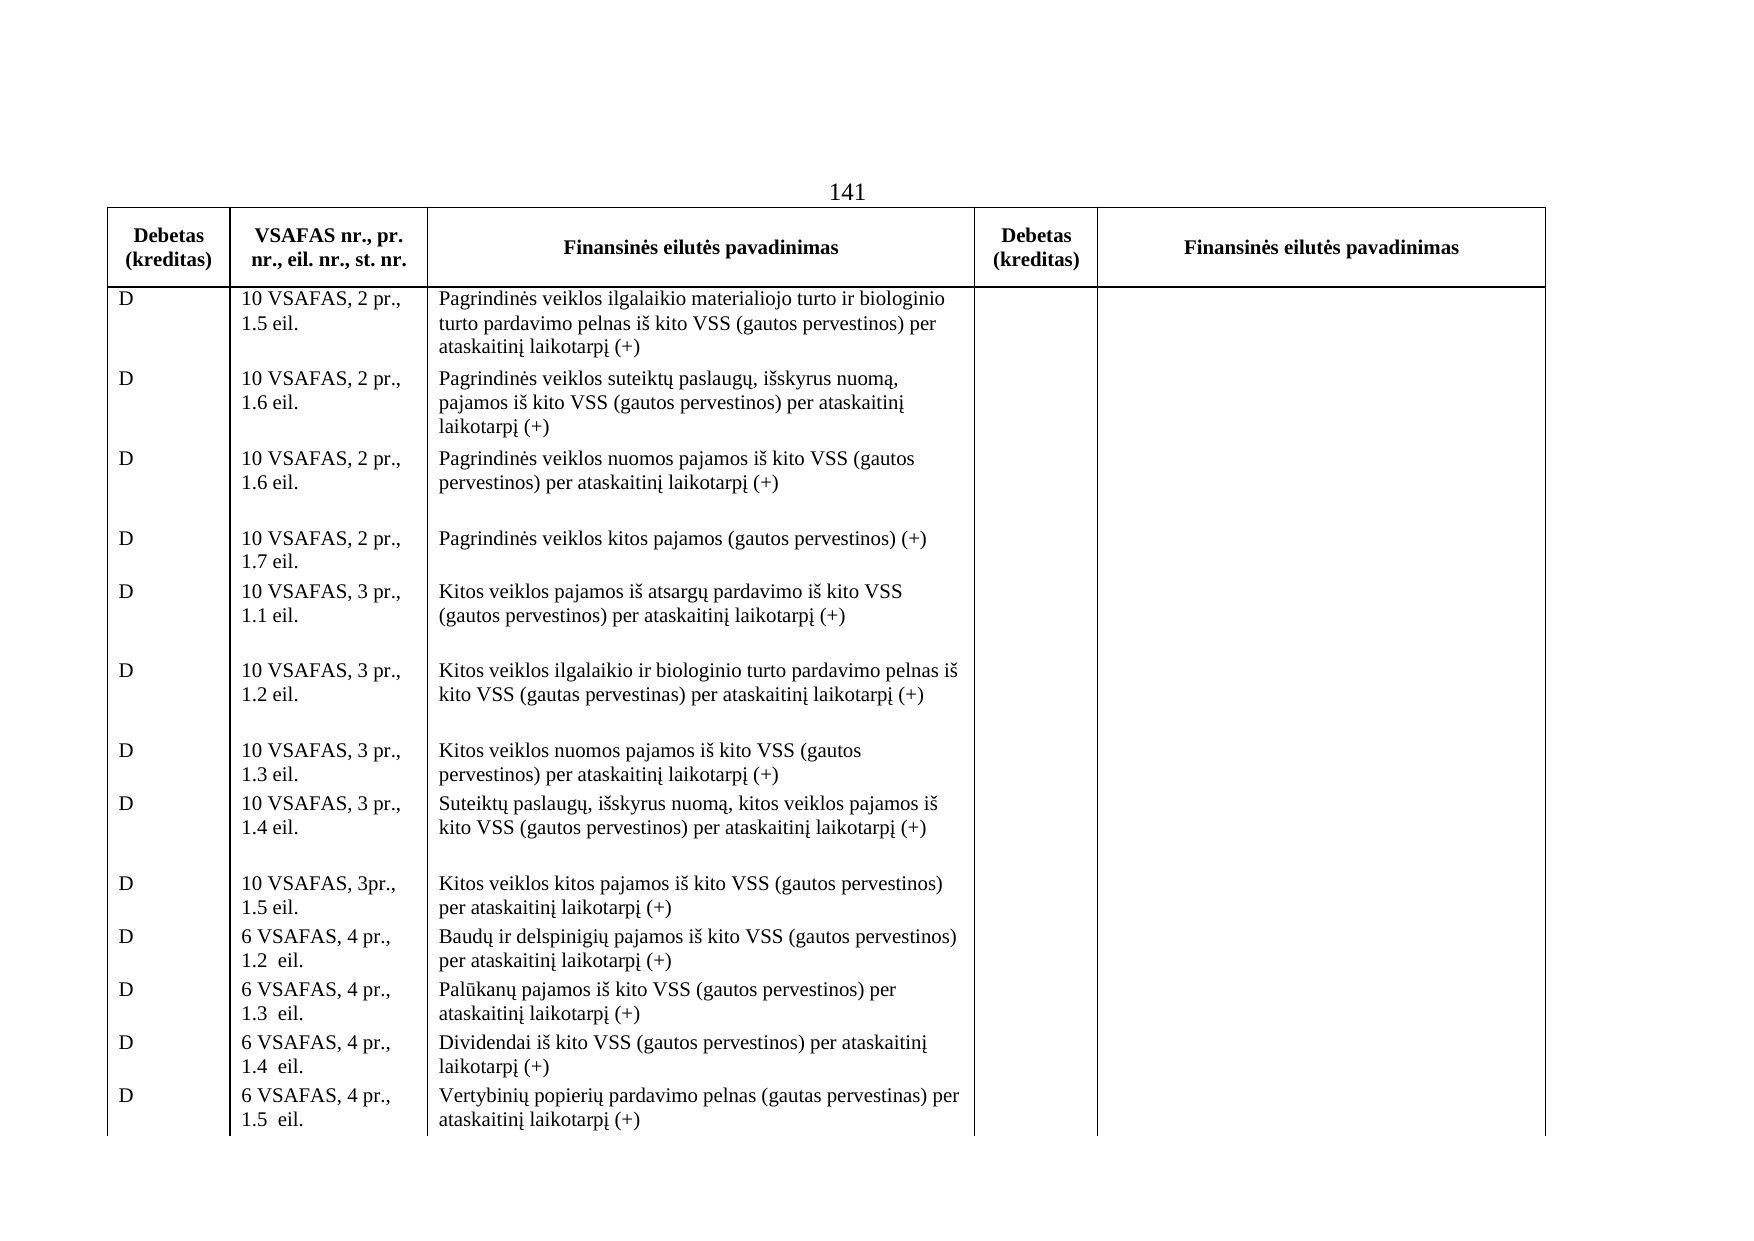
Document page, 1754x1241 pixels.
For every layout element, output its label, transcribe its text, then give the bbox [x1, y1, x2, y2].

table_cell [975, 871, 1097, 924]
table_cell 6 VSAFAS, 4 pr., 1.5 eil. [231, 1083, 427, 1136]
table_cell Kitos veiklos nuomos pajamos iš kito VSS (gautos pervestinos) per ataskaitinį laikotarpį (+) [428, 738, 974, 791]
table_cell Pagrindinės veiklos nuomos pajamos iš kito VSS (gautos pervestinos) per ataskaitinį laikotarpį (+) [428, 446, 974, 525]
table_header Finansinės eilutės pavadinimas [428, 208, 974, 286]
table_cell D [108, 924, 229, 977]
table_cell [975, 1083, 1097, 1136]
table_cell D [108, 579, 229, 658]
table_cell [1098, 977, 1545, 1030]
table_cell [975, 366, 1097, 446]
table_cell Kitos veiklos ilgalaikio ir biologinio turto pardavimo pelnas iš kito VSS (gautas pervestinas) per ataskaitinį laikotarpį (+) [428, 658, 974, 738]
table_cell [1098, 366, 1545, 446]
table_cell [975, 1030, 1097, 1083]
table_cell 10 VSAFAS, 2 pr., 1.6 eil. [231, 446, 427, 525]
table_cell 10 VSAFAS, 3 pr., 1.1 eil. [231, 579, 427, 658]
table_cell [1098, 1083, 1545, 1136]
table_cell [1098, 288, 1545, 366]
table_cell D [108, 738, 229, 791]
table_cell D [108, 658, 229, 738]
table_cell Pagrindinės veiklos ilgalaikio materialiojo turto ir biologinio turto pardavimo pelnas iš kito VSS (gautos pervestinos) per ataskaitinį laikotarpį (+) [428, 288, 974, 366]
table_cell Pagrindinės veiklos suteiktų paslaugų, išskyrus nuomą, pajamos iš kito VSS (gautos pervestinos) per ataskaitinį laikotarpį (+) [428, 366, 974, 446]
table_cell Suteiktų paslaugų, išskyrus nuomą, kitos veiklos pajamos iš kito VSS (gautos pervestinos) per ataskaitinį laikotarpį (+) [428, 791, 974, 871]
table_cell Baudų ir delspinigių pajamos iš kito VSS (gautos pervestinos) per ataskaitinį laikotarpį (+) [428, 924, 974, 977]
table_cell D [108, 1030, 229, 1083]
table_cell 6 VSAFAS, 4 pr., 1.3 eil. [231, 977, 427, 1030]
table_header Finansinės eilutės pavadinimas [1098, 208, 1545, 286]
table_cell [975, 525, 1097, 578]
table_cell D [108, 288, 229, 366]
table_header VSAFAS nr., pr. nr., eil. nr., st. nr. [231, 208, 427, 286]
table_cell [1098, 871, 1545, 924]
table_cell 10 VSAFAS, 3 pr., 1.4 eil. [231, 791, 427, 871]
table_cell D [108, 366, 229, 446]
table_cell [975, 977, 1097, 1030]
table_cell D [108, 446, 229, 525]
table_cell D [108, 525, 229, 578]
table_cell [975, 579, 1097, 658]
table_cell Vertybinių popierių pardavimo pelnas (gautas pervestinas) per ataskaitinį laikotarpį (+) [428, 1083, 974, 1136]
table_header Debetas (kreditas) [108, 208, 229, 286]
table_header Debetas (kreditas) [975, 208, 1097, 286]
table_cell Dividendai iš kito VSS (gautos pervestinos) per ataskaitinį laikotarpį (+) [428, 1030, 974, 1083]
table_cell [975, 924, 1097, 977]
table_cell [975, 658, 1097, 738]
table_cell 10 VSAFAS, 3 pr., 1.2 eil. [231, 658, 427, 738]
table_cell 10 VSAFAS, 2 pr., 1.7 eil. [231, 525, 427, 578]
table_cell [975, 288, 1097, 366]
table_cell [1098, 579, 1545, 658]
table_cell Kitos veiklos kitos pajamos iš kito VSS (gautos pervestinos) per ataskaitinį laikotarpį (+) [428, 871, 974, 924]
table_cell [975, 791, 1097, 871]
table_cell D [108, 977, 229, 1030]
table_cell 10 VSAFAS, 2 pr., 1.5 eil. [231, 288, 427, 366]
table_cell [975, 738, 1097, 791]
table_cell D [108, 871, 229, 924]
table_cell [1098, 658, 1545, 738]
table_cell 6 VSAFAS, 4 pr., 1.4 eil. [231, 1030, 427, 1083]
table_cell Kitos veiklos pajamos iš atsargų pardavimo iš kito VSS (gautos pervestinos) per ataskaitinį laikotarpį (+) [428, 579, 974, 658]
table_cell 10 VSAFAS, 3 pr., 1.3 eil. [231, 738, 427, 791]
table_cell [1098, 738, 1545, 791]
table_cell [1098, 1030, 1545, 1083]
table_cell 10 VSAFAS, 2 pr., 1.6 eil. [231, 366, 427, 446]
table_cell 10 VSAFAS, 3pr., 1.5 eil. [231, 871, 427, 924]
table_cell D [108, 1083, 229, 1136]
table_cell [1098, 924, 1545, 977]
table_cell D [108, 791, 229, 871]
table_cell [1098, 525, 1545, 578]
table_cell Pagrindinės veiklos kitos pajamos (gautos pervestinos) (+) [428, 525, 974, 578]
table_cell [1098, 446, 1545, 525]
table_cell 6 VSAFAS, 4 pr., 1.2 eil. [231, 924, 427, 977]
table_cell [975, 446, 1097, 525]
table_cell [1098, 791, 1545, 871]
table_cell Palūkanų pajamos iš kito VSS (gautos pervestinos) per ataskaitinį laikotarpį (+) [428, 977, 974, 1030]
